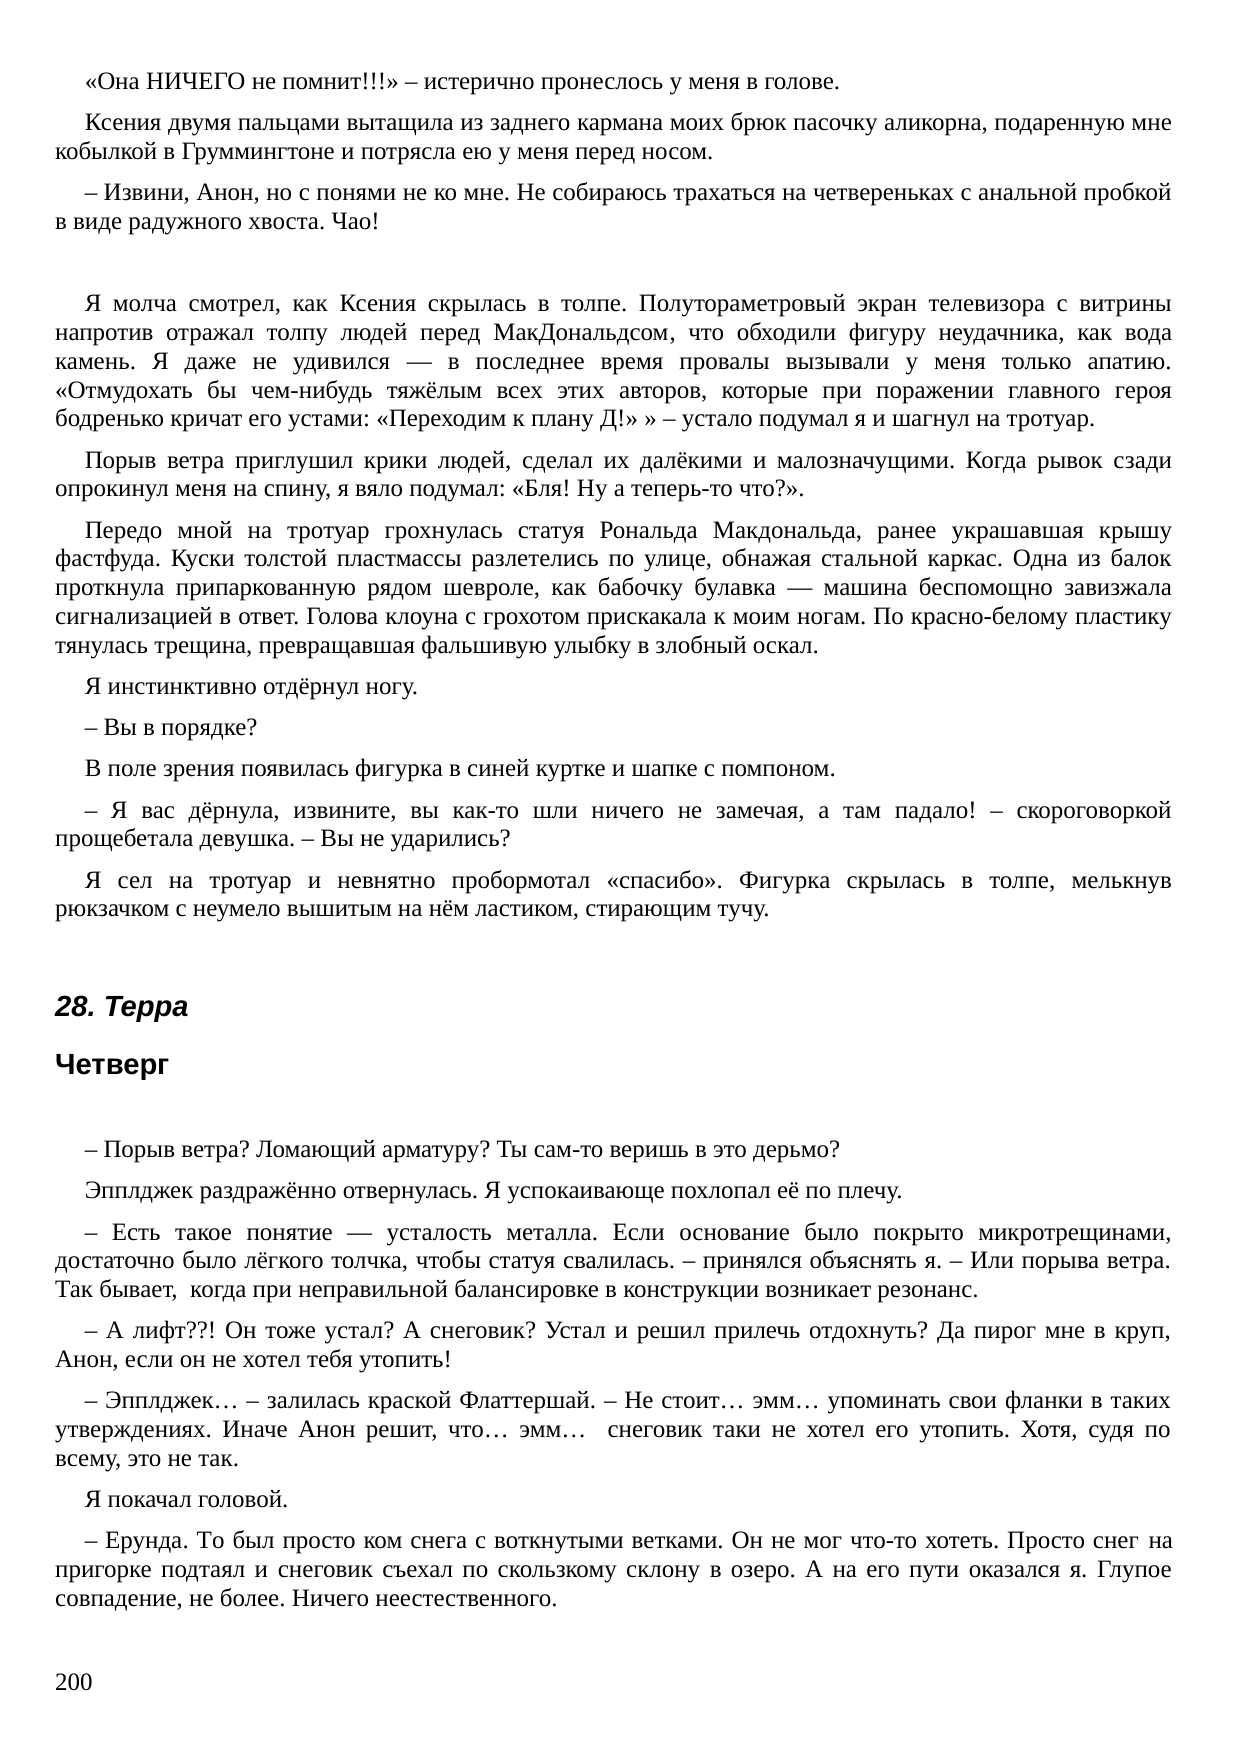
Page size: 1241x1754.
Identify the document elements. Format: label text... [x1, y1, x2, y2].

text – А лифт??! Он тоже устал? А снеговик? Устал и решил прилечь отдохнуть? Да пирог мне в круп, Анон, если он не хотел тебя утопить! [55, 1316, 1173, 1373]
text В поле зрения появилась фигурка в синей куртке и шапке с помпоном. [55, 753, 1173, 782]
text – Ерунда. То был просто ком снега с воткнутыми ветками. Он не мог что-то хотеть. Просто снег на пригорке подтаял и снеговик съехал по скользкому склону в озеро. А на его пути оказался я. Глупое совпадение, не более. Ничего неестественного. [55, 1526, 1173, 1612]
text Я покачал головой. [55, 1484, 1173, 1513]
text – Эпплджек… – залилась краской Флаттершай. – Не стоит… эмм… упоминать свои фланки в таких утверждениях. Иначе Анон решит, что… эмм… снеговик таки не хотел его утопить. Хотя, судя по всему, это не так. [55, 1386, 1173, 1472]
subtitle 28. Терра [55, 988, 1173, 1022]
text Я сел на тротуар и невнятно пробормотал «спасибо». Фигурка скрылась в толпе, мелькнув рюкзачком с неумело вышитым на нём ластиком, стирающим тучу. [55, 865, 1173, 922]
text Передо мной на тротуар грохнулась статуя Рональда Макдональда, ранее украшавшая крышу фастфуда. Куски толстой пластмассы разлетелись по улице, обнажая стальной каркас. Одна из балок проткнула припаркованную рядом шевроле, как бабочку булавка — машина беспомощно завизжала сигнализацией в ответ. Голова клоуна с грохотом прискакала к моим ногам. По красно-белому пластику тянулась трещина, превращавшая фальшивую улыбку в злобный оскал. [55, 515, 1173, 658]
text «Она НИЧЕГО не помнит!!!» – истерично пронеслось у меня в голове. [55, 66, 1173, 95]
text Порыв ветра приглушил крики людей, сделал их далёкими и малозначущими. Когда рывок сзади опрокинул меня на спину, я вяло подумал: «Бля! Ну а теперь-то что?». [55, 445, 1173, 502]
text Эпплджек раздражённо отвернулась. Я успокаивающе похлопал её по плечу. [55, 1176, 1173, 1204]
subtitle Четверг [55, 1047, 1173, 1081]
text Ксения двумя пальцами вытащила из заднего кармана моих брюк пасочку аликорна, подаренную мне кобылкой в Груммингтоне и потрясла ею у меня перед носом. [55, 107, 1173, 165]
text – Порыв ветра? Ломающий арматуру? Ты сам-то веришь в это дерьмо? [55, 1134, 1173, 1163]
text – Извини, Анон, но с понями не ко мне. Не собираюсь трахаться на четвереньках с анальной пробкой в виде радужного хвоста. Чао! [55, 177, 1173, 235]
text Я молча смотрел, как Ксения скрылась в толпе. Полутораметровый экран телевизора с витрины напротив отражал толпу людей перед МакДональдсом, что обходили фигуру неудачника, как вода камень. Я даже не удивился — в последнее время провалы вызывали у меня только апатию. «Отмудохать бы чем-нибудь тяжёлым всех этих авторов, которые при поражении главного героя бодренько кричат его устами: «Переходим к плану Д!» » – устало подумал я и шагнул на тротуар. [55, 288, 1173, 432]
text – Есть такое понятие — усталость металла. Если основание было покрыто микротрещинами, достаточно было лёгкого толчка, чтобы статуя свалилась. – принялся объяснять я. – Или порыва ветра. Так бывает, когда при неправильной балансировке в конструкции возникает резонанс. [55, 1217, 1173, 1303]
text – Вы в порядке? [55, 712, 1173, 741]
text Я инстинктивно отдёрнул ногу. [55, 671, 1173, 700]
text – Я вас дёрнула, извините, вы как-то шли ничего не замечая, а там падало! – скороговоркой прощебетала девушка. – Вы не ударились? [55, 795, 1173, 852]
